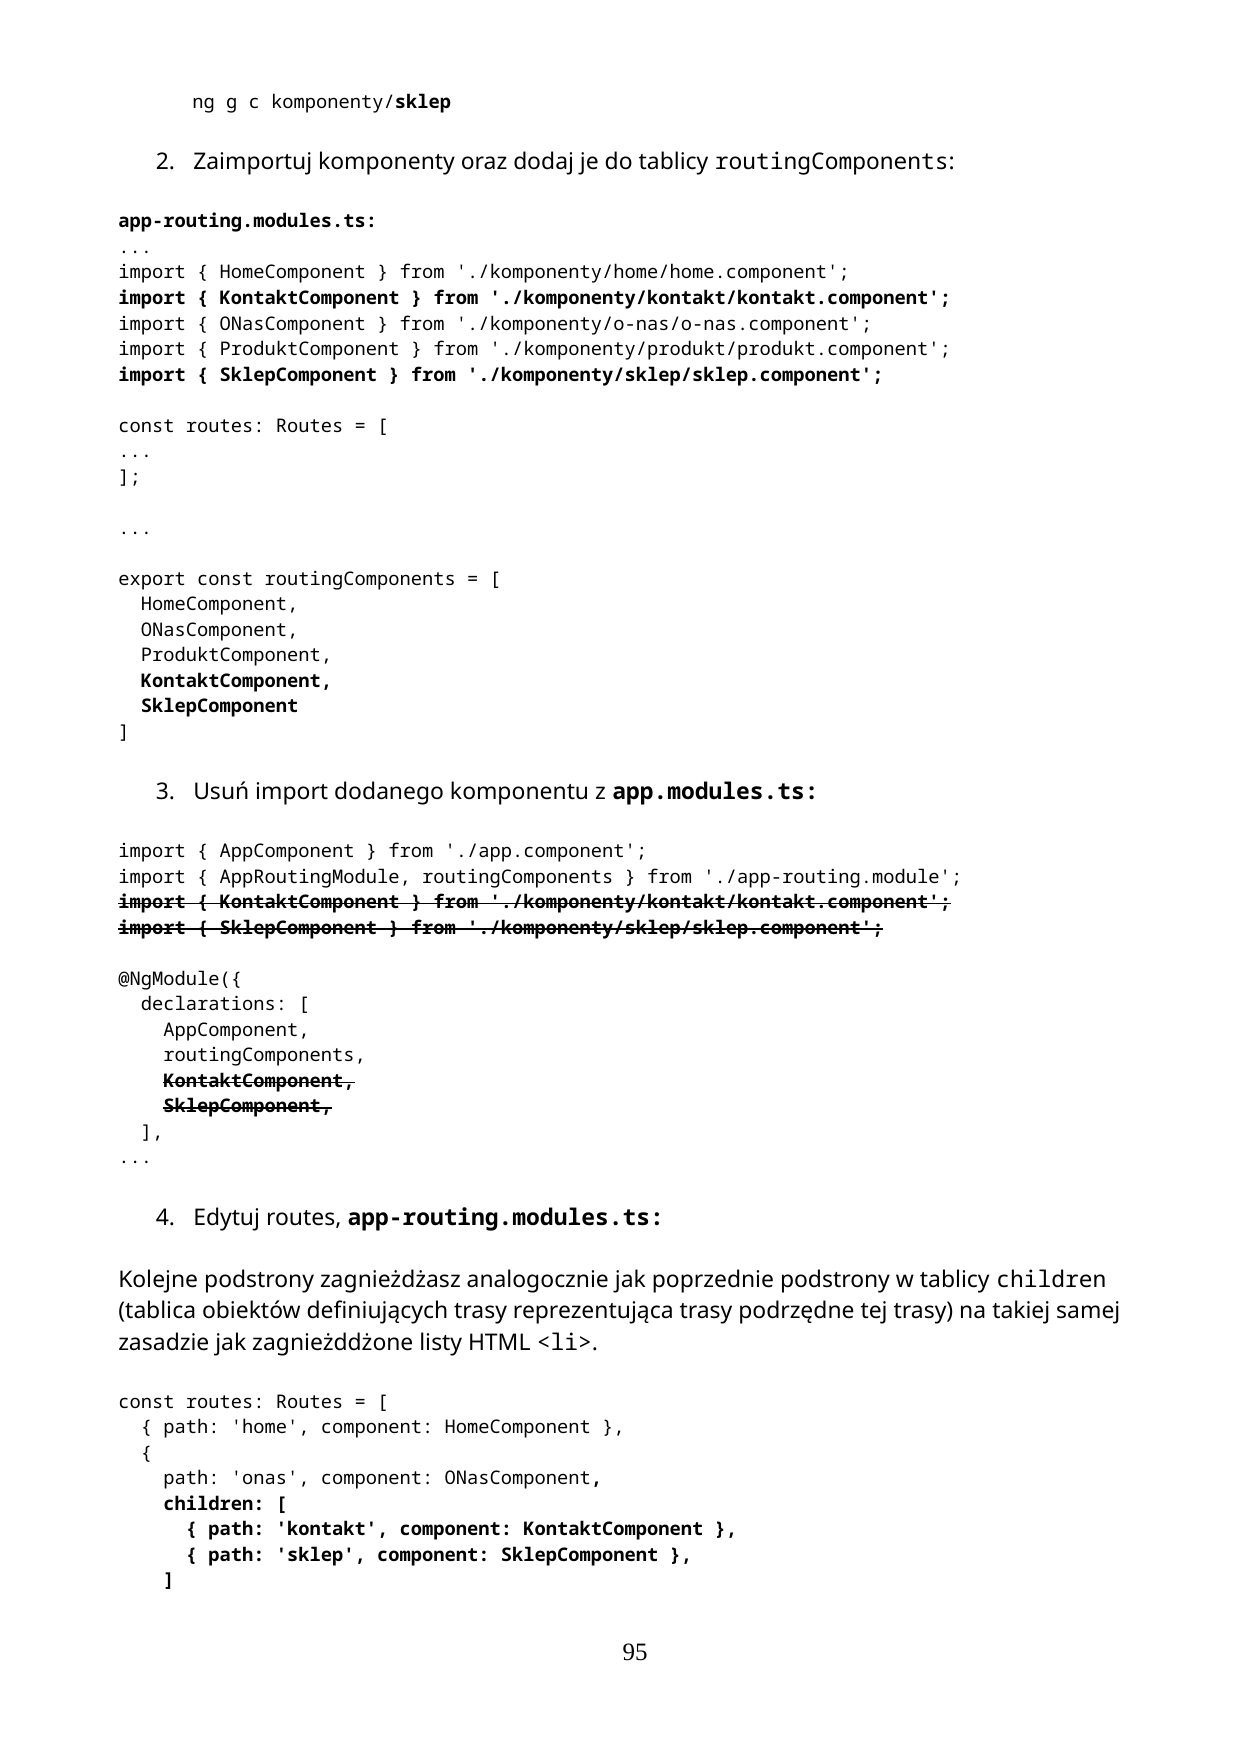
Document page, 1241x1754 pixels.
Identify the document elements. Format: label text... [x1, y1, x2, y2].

text SklepComponent [118, 693, 1152, 718]
text ]; [118, 463, 1152, 488]
text AppComponent, [118, 1016, 1152, 1042]
text @NgModule({ [118, 965, 1152, 991]
text { path: 'sklep', component: SklepComponent }, [118, 1541, 1152, 1567]
text SklepComponent, [118, 1093, 1152, 1118]
text ... [118, 514, 1152, 539]
text import { KontaktComponent } from './komponenty/kontakt/kontakt.component'; [118, 888, 1152, 914]
text ] [118, 1567, 1152, 1592]
list Zaimportuj komponenty oraz dodaj je do tablicy routingComponents: [156, 145, 1152, 177]
text { path: 'kontakt', component: KontaktComponent }, [118, 1516, 1152, 1541]
text import { AppRoutingModule, routingComponents } from './app-routing.module'; [118, 863, 1152, 888]
text const routes: Routes = [ [118, 412, 1152, 437]
text Kolejne podstrony zagnieżdżasz analogocznie jak poprzednie podstrony w tablicy children (tablica obiektów definiujących trasy reprezentująca trasy podrzędne tej trasy) na takiej samej zasadzie jak zagnieżddżone listy HTML <li>. [118, 1263, 1152, 1357]
list Usuń import dodanego komponentu z app.modules.ts: [156, 775, 1152, 806]
text ... [118, 437, 1152, 463]
text { [118, 1439, 1152, 1464]
text ONasComponent, [118, 616, 1152, 642]
text ... [118, 1144, 1152, 1169]
text ] [118, 718, 1152, 744]
text import { SklepComponent } from './komponenty/sklep/sklep.component'; [118, 914, 1152, 939]
text export const routingComponents = [ [118, 565, 1152, 591]
text path: 'onas', component: ONasComponent, [118, 1464, 1152, 1490]
text import { ONasComponent } from './komponenty/o-nas/o-nas.component'; [118, 310, 1152, 335]
text declarations: [ [118, 991, 1152, 1016]
text import { ProduktComponent } from './komponenty/produkt/produkt.component'; [118, 335, 1152, 361]
text app-routing.modules.ts: [118, 208, 1152, 233]
text KontaktComponent, [118, 1067, 1152, 1093]
text HomeComponent, [118, 591, 1152, 616]
text import { KontaktComponent } from './komponenty/kontakt/kontakt.component'; [118, 284, 1152, 310]
text const routes: Routes = [ [118, 1388, 1152, 1413]
text ], [118, 1118, 1152, 1144]
text import { AppComponent } from './app.component'; [118, 837, 1152, 863]
text ng g c komponenty/sklep [118, 88, 1152, 114]
text ProduktComponent, [118, 642, 1152, 667]
text { path: 'home', component: HomeComponent }, [118, 1413, 1152, 1439]
text routingComponents, [118, 1042, 1152, 1067]
text import { HomeComponent } from './komponenty/home/home.component'; [118, 259, 1152, 284]
text ... [118, 233, 1152, 259]
list Edytuj routes, app-routing.modules.ts: [156, 1201, 1152, 1232]
text import { SklepComponent } from './komponenty/sklep/sklep.component'; [118, 361, 1152, 386]
text KontaktComponent, [118, 667, 1152, 693]
text children: [ [118, 1490, 1152, 1516]
